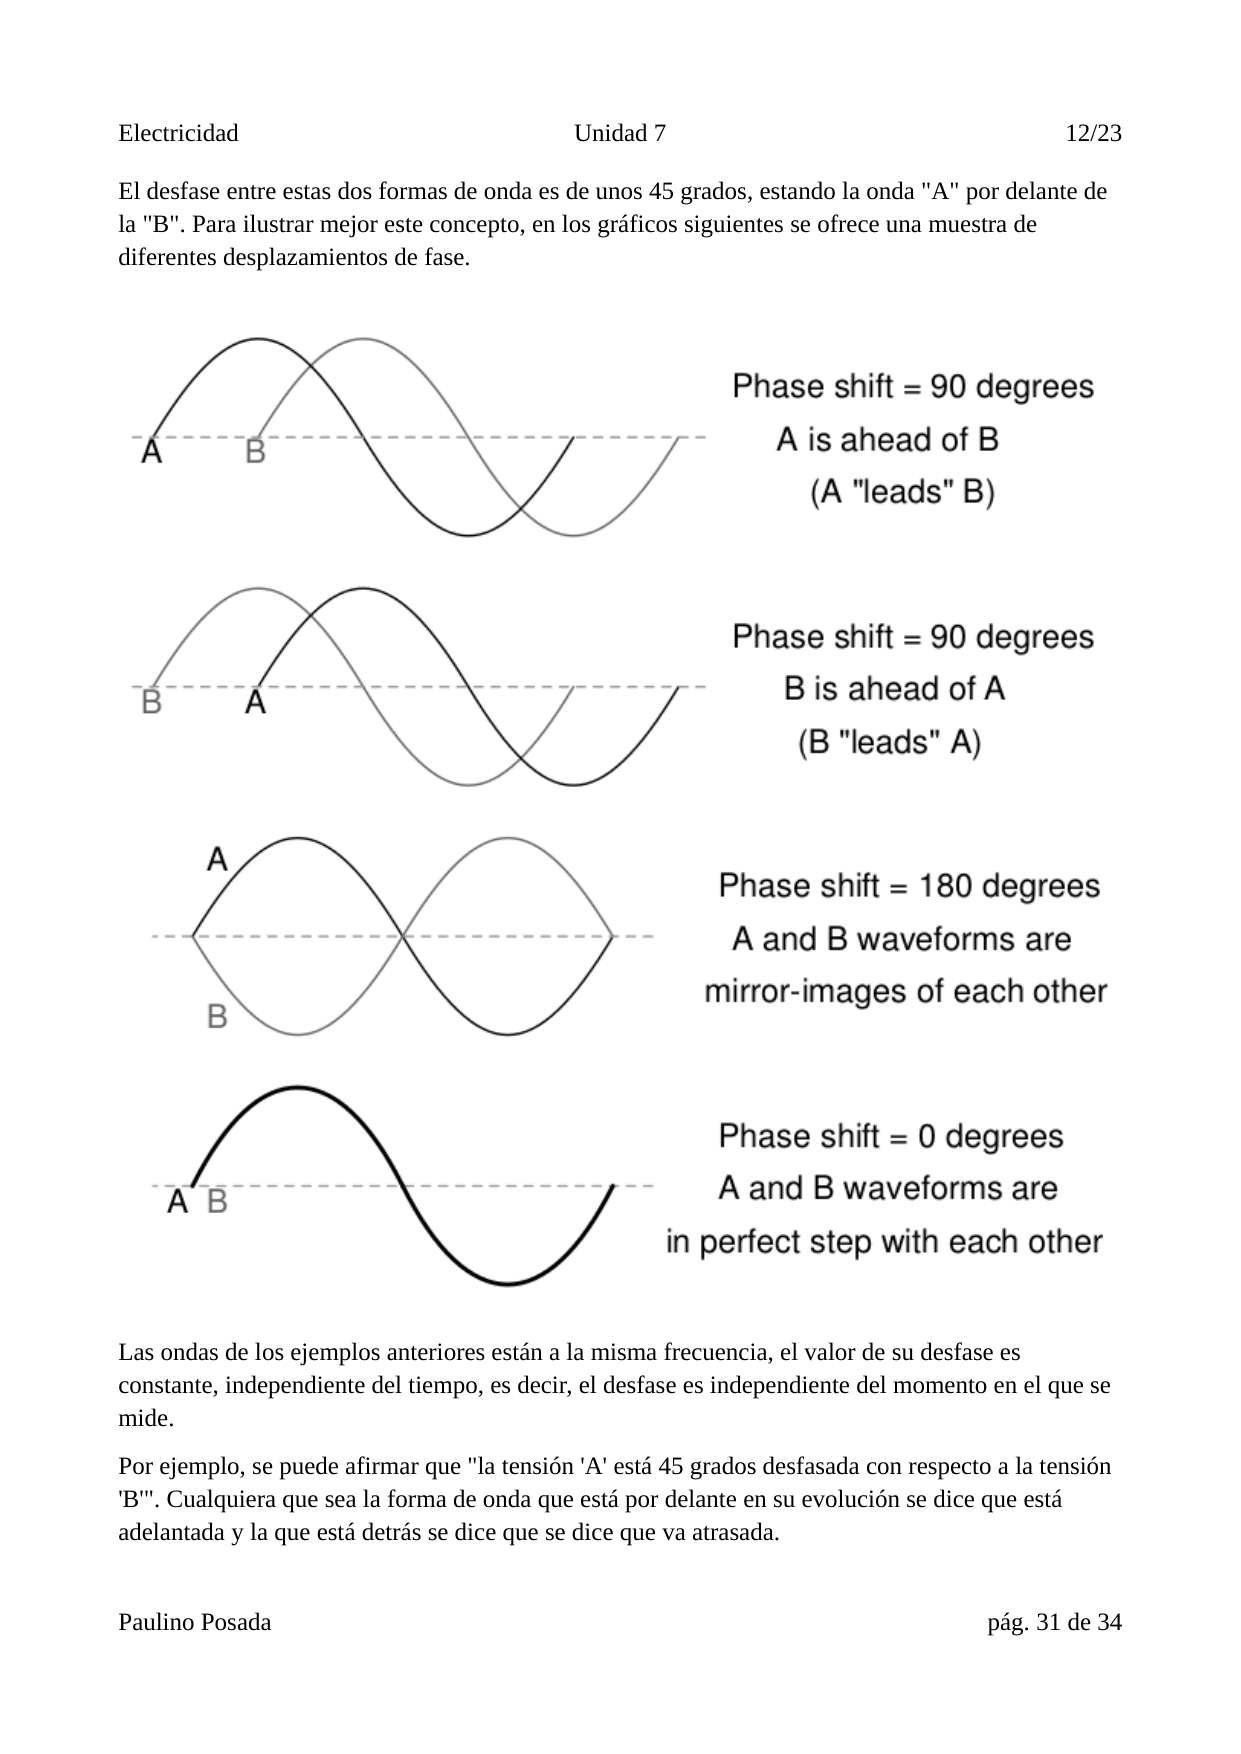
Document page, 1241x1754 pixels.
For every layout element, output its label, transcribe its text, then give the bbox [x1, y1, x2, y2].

picture [118, 290, 1123, 1297]
text El desfase entre estas dos formas de onda es de unos 45 grados, estando la onda "A" por delante de la "B". Para ilustrar mejor este concepto, en los gráficos siguientes se ofrece una muestra de diferentes desplazamientos de fase. [118, 176, 1122, 271]
text Por ejemplo, se puede afirmar que "la tensión 'A' está 45 grados desfasada con respecto a la tensión 'B'". Cualquiera que sea la forma de onda que está por delante en su evolución se dice que está adelantada y la que está detrás se dice que se dice que va atrasada. [118, 1451, 1122, 1546]
text Las ondas de los ejemplos anteriores están a la misma frecuencia, el valor de su desfase es constante, independiente del tiempo, es decir, el desfase es independiente del momento en el que se mide. [118, 1337, 1122, 1432]
